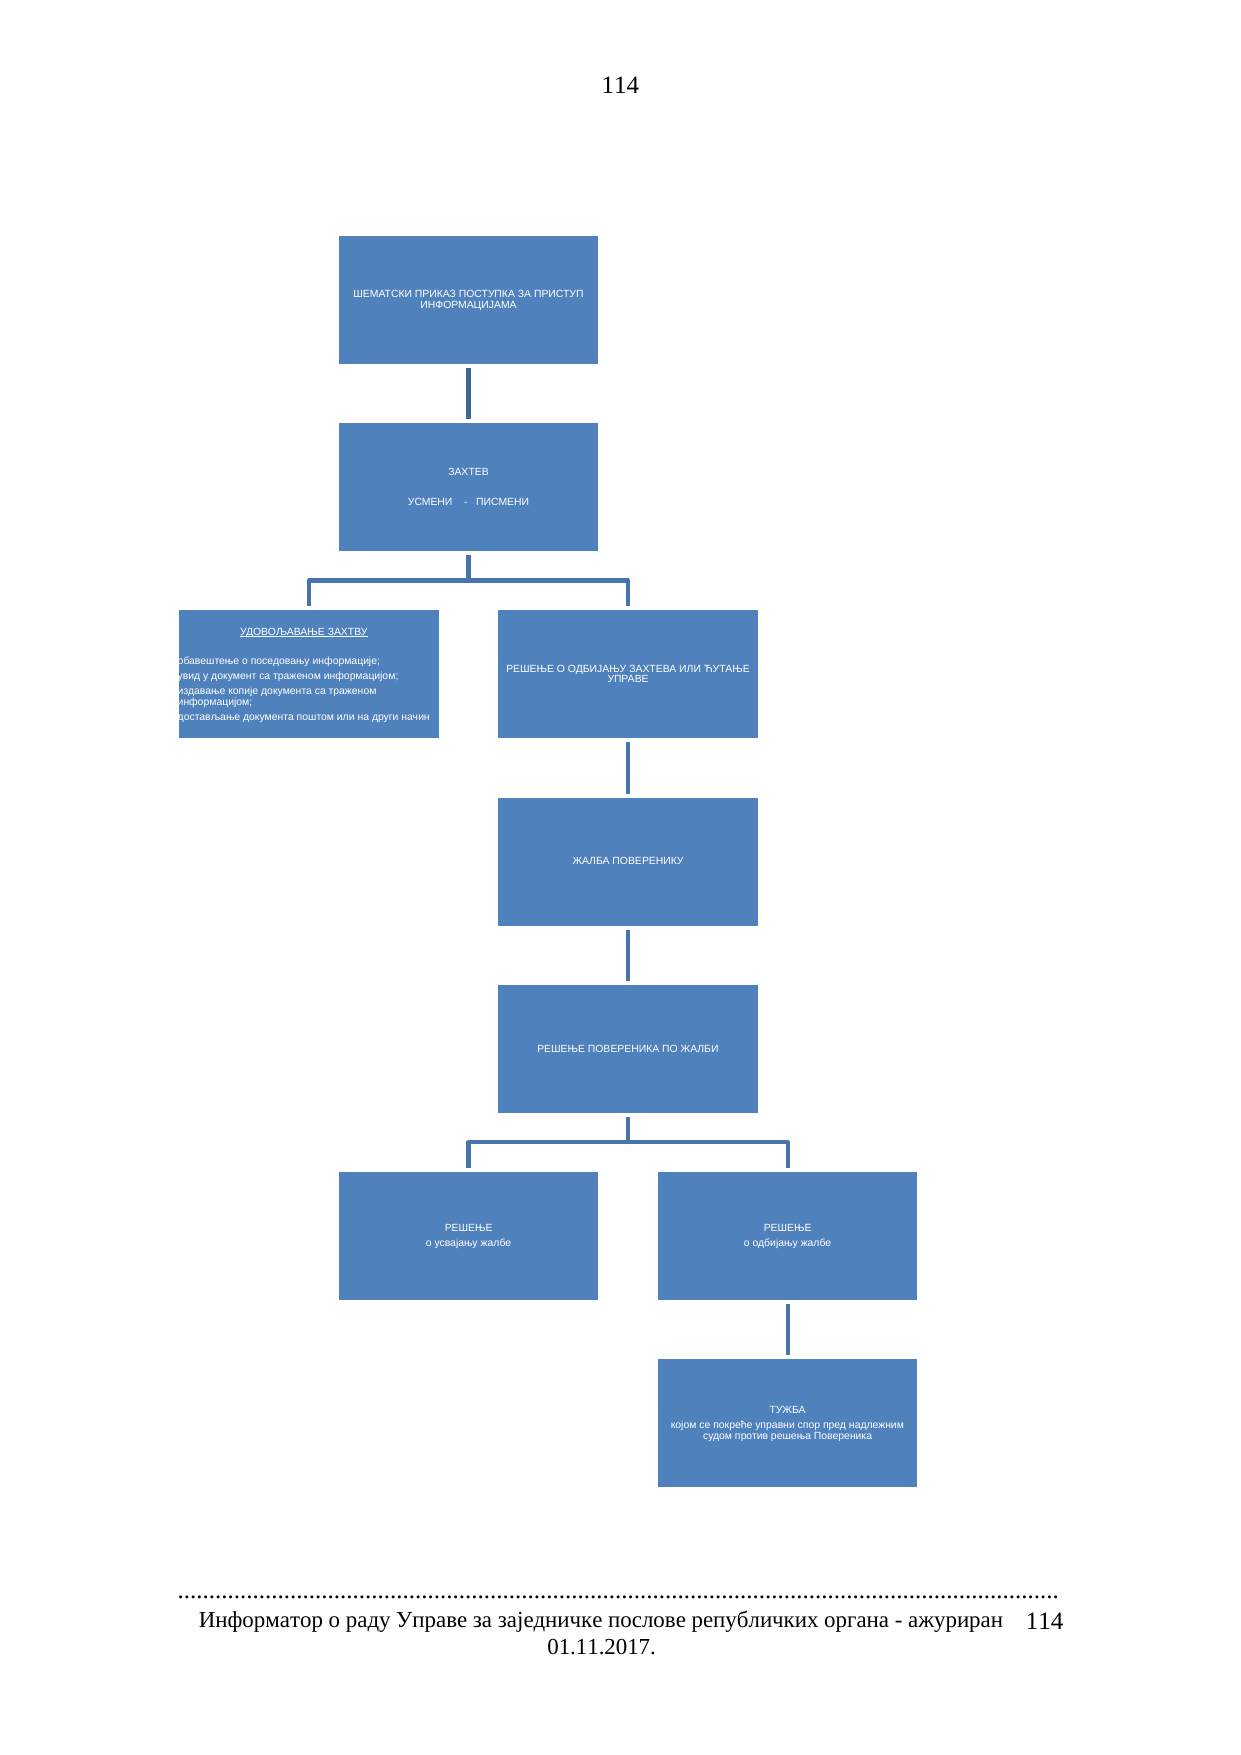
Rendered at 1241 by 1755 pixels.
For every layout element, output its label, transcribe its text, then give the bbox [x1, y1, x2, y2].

text ............................................................................................................................................. [177, 1576, 1063, 1604]
